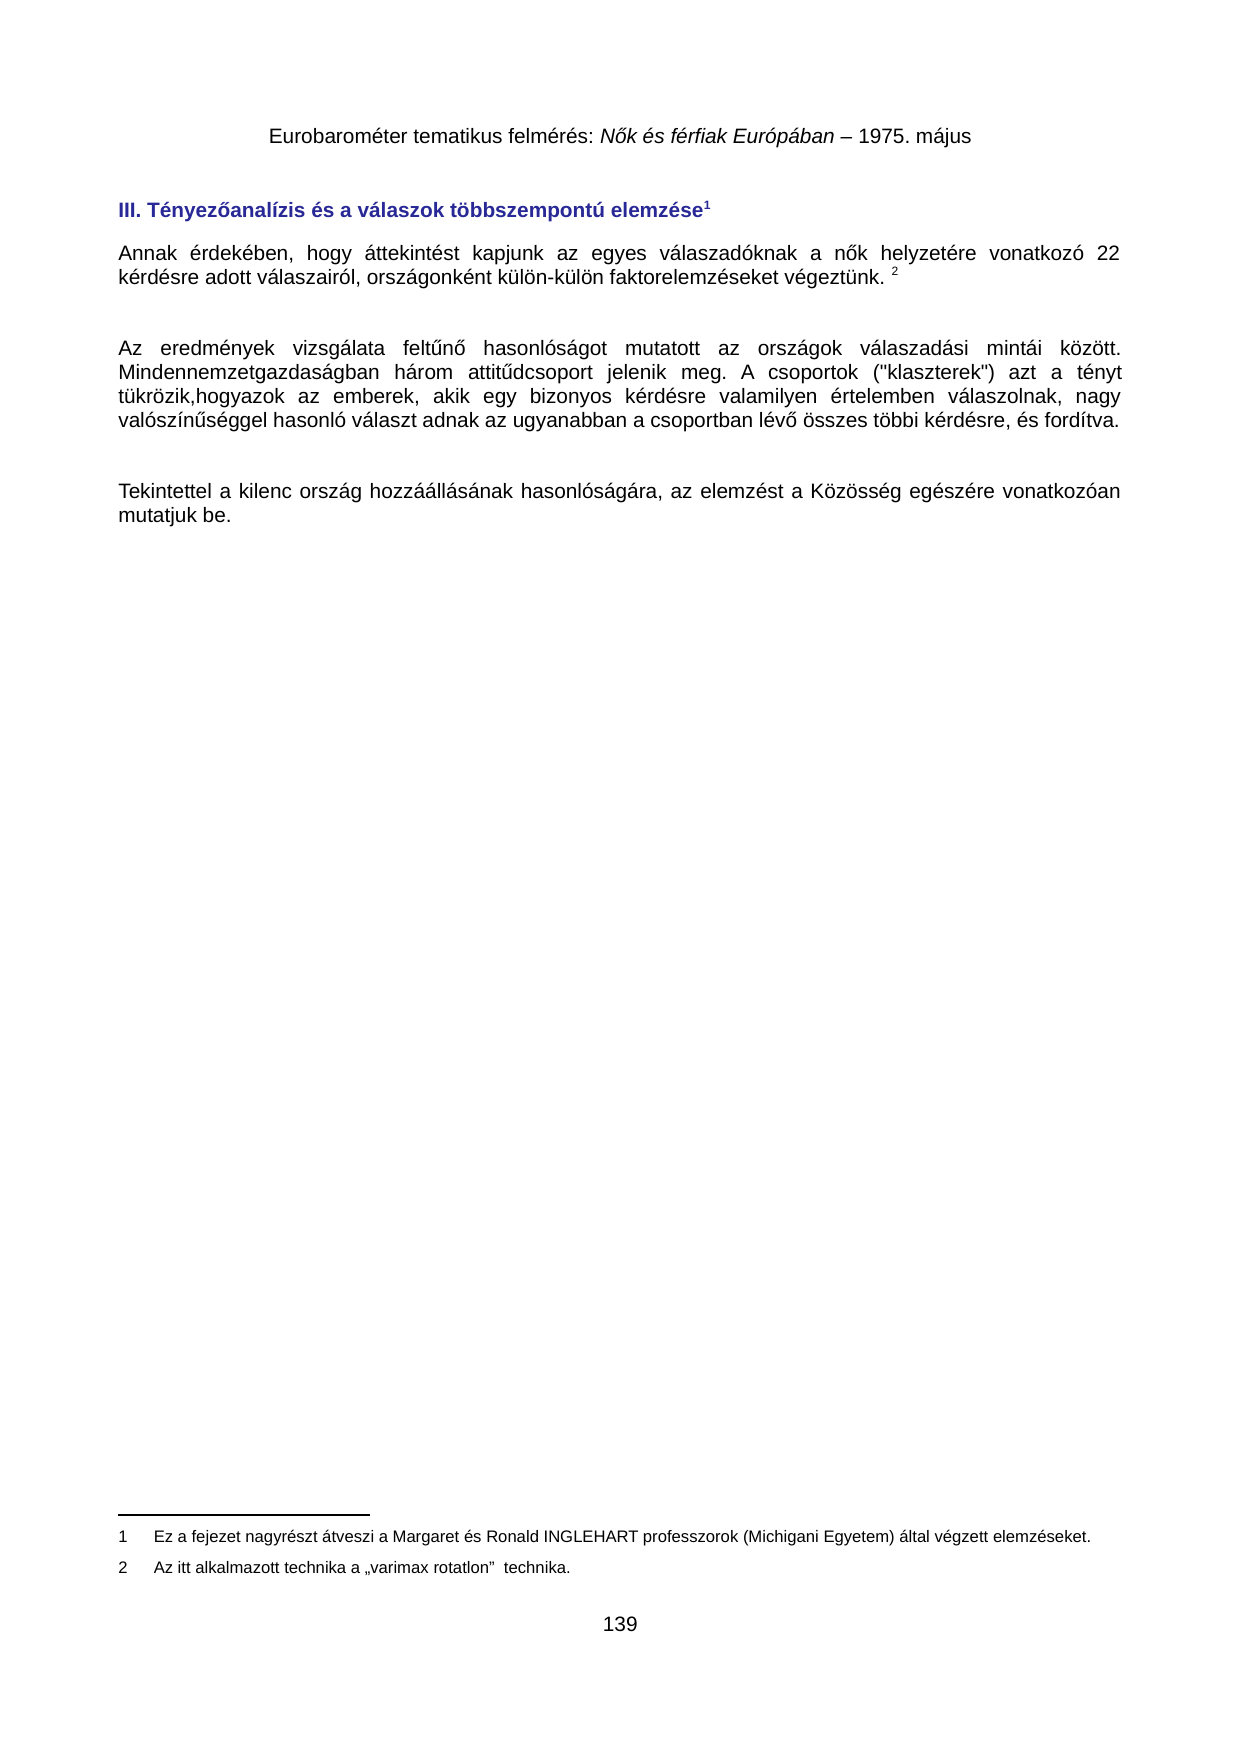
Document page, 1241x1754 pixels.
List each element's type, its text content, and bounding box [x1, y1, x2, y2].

text Az eredmények vizsgálata feltűnő hasonlóságot mutatott az országok válaszadási mintái között. Mindennemzetgazdaságban három attitűdcsoport jelenik meg. A csoportok ("klaszterek") azt a tényt tükrözik,hogyazok az emberek, akik egy bizonyos kérdésre valamilyen értelemben válaszolnak, nagy valószínűséggel hasonló választ adnak az ugyanabban a csoportban lévő összes többi kérdésre, és fordítva. [118, 336, 1122, 432]
text Ez a fejezet nagyrészt átveszi a Margaret és Ronald INGLEHART professzorok (Michigani Egyetem) által végzett elemzéseket. [118, 1527, 1122, 1546]
text Tekintettel a kilenc ország hozzáállásának hasonlóságára, az elemzést a Közösség egészére vonatkozóan mutatjuk be. [118, 479, 1122, 527]
text Annak érdekében, hogy áttekintést kapjunk az egyes válaszadóknak a nők helyzetére vonatkozó 22 kérdésre adott válaszairól, országonként külön-külön faktorelemzéseket végeztünk. [118, 241, 1122, 288]
text Az itt alkalmazott technika a „varimax rotatlon” technika. [118, 1557, 1122, 1577]
subtitle III. Tényezőanalízis és a válaszok többszempontú elemzése [118, 198, 1122, 222]
